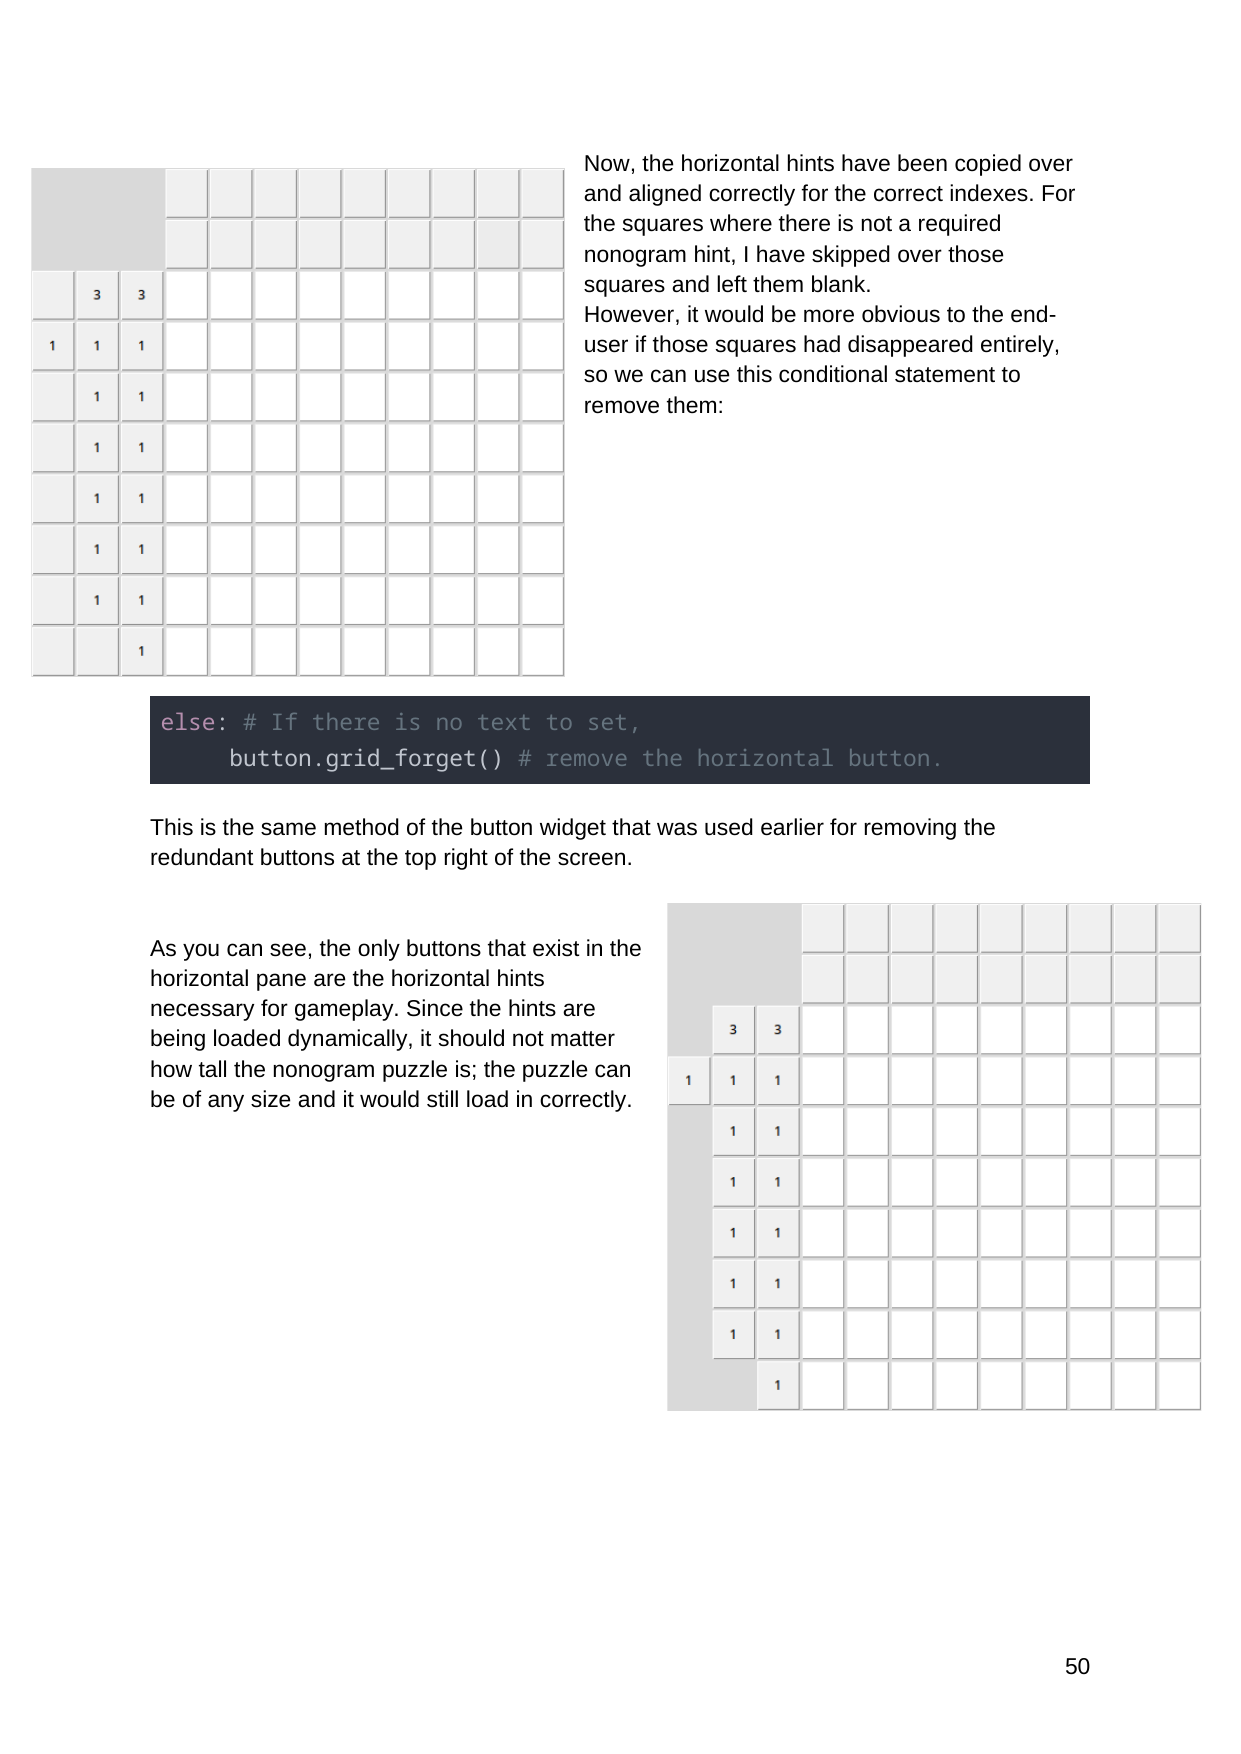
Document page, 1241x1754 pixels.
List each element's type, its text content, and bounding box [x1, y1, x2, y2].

text This is the same method of the button widget that was used earlier for removing the redundant buttons at the top right of the screen. [150, 814, 1090, 870]
text Now, the horizontal hints have been copied over and aligned correctly for the correct indexes. For the squares where there is not a required nonogram hint, I have skipped over those squares and left them blank. [150, 150, 1090, 297]
text As you can see, the only buttons that exist in the horizontal pane are the horizontal hints necessary for gameplay. Since the hints are being loaded dynamically, it should not matter how tall the nonogram puzzle is; the puzzle can be of any size and it would still load in correctly. [150, 935, 667, 1112]
text However, it would be more obvious to the end-user if those squares had disappeared entirely, so we can use this conditional statement to remove them: [565, 301, 1090, 418]
picture [667, 903, 1202, 1411]
table_header else: # If there is no text to set, button.grid_forget() # remove the horizontal button. [150, 696, 1090, 784]
picture [31, 168, 565, 677]
